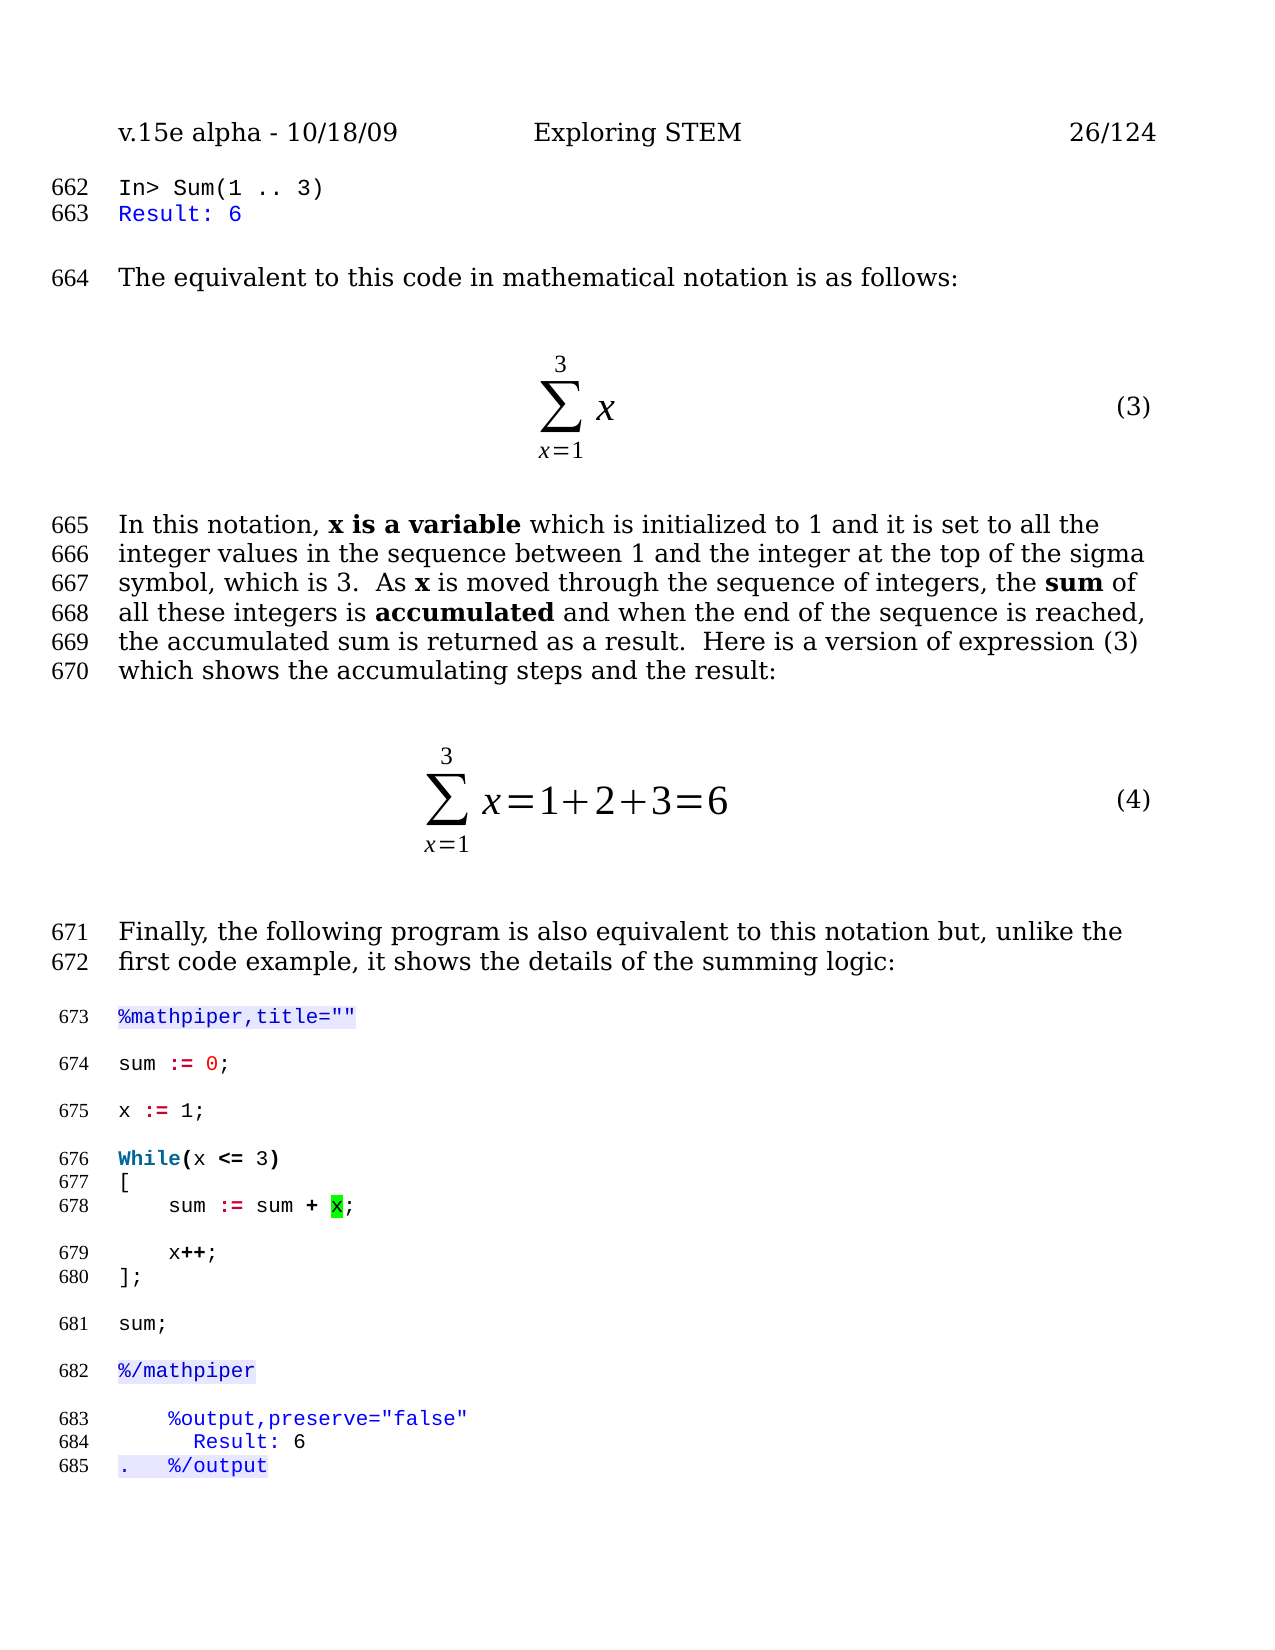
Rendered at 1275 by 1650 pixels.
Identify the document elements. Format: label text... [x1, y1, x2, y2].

table_header [118, 735, 1041, 864]
text ]; [118, 1266, 1157, 1289]
text sum; [118, 1313, 1157, 1337]
text x++; [118, 1242, 1157, 1266]
text Finally, the following program is also equivalent to this notation but, unlike the first code example, it shows the details of the summing logic: [118, 918, 1157, 976]
text In this notation, x is a variable which is initialized to 1 and it is set to all the integer values in the sequence between 1 and the integer at the top of the sigma symbol, which is 3. As x is moved through the sequence of integers, the sum of all these integers is accumulated and when the end of the sequence is reached, the accumulated sum is returned as a result. Here is a version of expression (3) which shows the accumulating steps and the result: [118, 509, 1157, 685]
text In> Sum(1 .. 3) [118, 177, 1157, 203]
text . %/output [118, 1455, 1157, 1478]
table_header (3) [1041, 343, 1157, 471]
text sum := 0; [118, 1053, 1157, 1077]
text %/mathpiper [118, 1360, 1157, 1384]
text sum := sum + x; [118, 1195, 1157, 1218]
text x := 1; [118, 1100, 1157, 1124]
text The equivalent to this code in mathematical notation is as follows: [118, 263, 1157, 293]
text %output,preserve="false" [118, 1408, 1157, 1431]
text Result: 6 [118, 203, 1157, 229]
table_header [118, 343, 1041, 471]
text While(x <= 3) [118, 1147, 1157, 1171]
table_header (4) [1041, 735, 1157, 864]
text [ [118, 1171, 1157, 1195]
text %mathpiper,title="" [118, 1006, 1157, 1029]
text Result: 6 [118, 1431, 1157, 1455]
